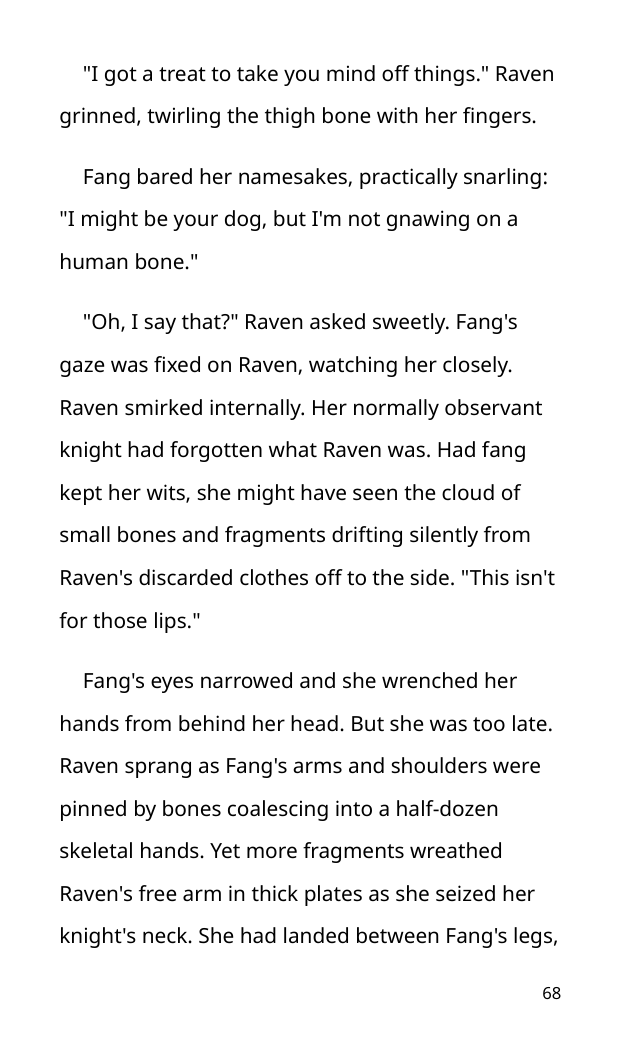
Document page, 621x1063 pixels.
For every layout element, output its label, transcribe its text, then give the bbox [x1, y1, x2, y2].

text "Oh, I say that?" Raven asked sweetly. Fang's gaze was fixed on Raven, watching her closely. Raven smirked internally. Her normally observant knight had forgotten what Raven was. Had fang kept her wits, she might have seen the cloud of small bones and fragments drifting silently from Raven's discarded clothes off to the side. "This isn't for those lips." [59, 307, 561, 634]
text Fang's eyes narrowed and she wrenched her hands from behind her head. But she was too late. Raven sprang as Fang's arms and shoulders were pinned by bones coalescing into a half-dozen skeletal hands. Yet more fragments wreathed Raven's free arm in thick plates as she seized her knight's neck. She had landed between Fang's legs, [59, 666, 561, 950]
text Fang bared her namesakes, practically snarling: "I might be your dog, but I'm not gnawing on a human bone." [59, 162, 561, 276]
text "I got a treat to take you mind off things." Raven grinned, twirling the thigh bone with her fingers. [59, 59, 561, 130]
